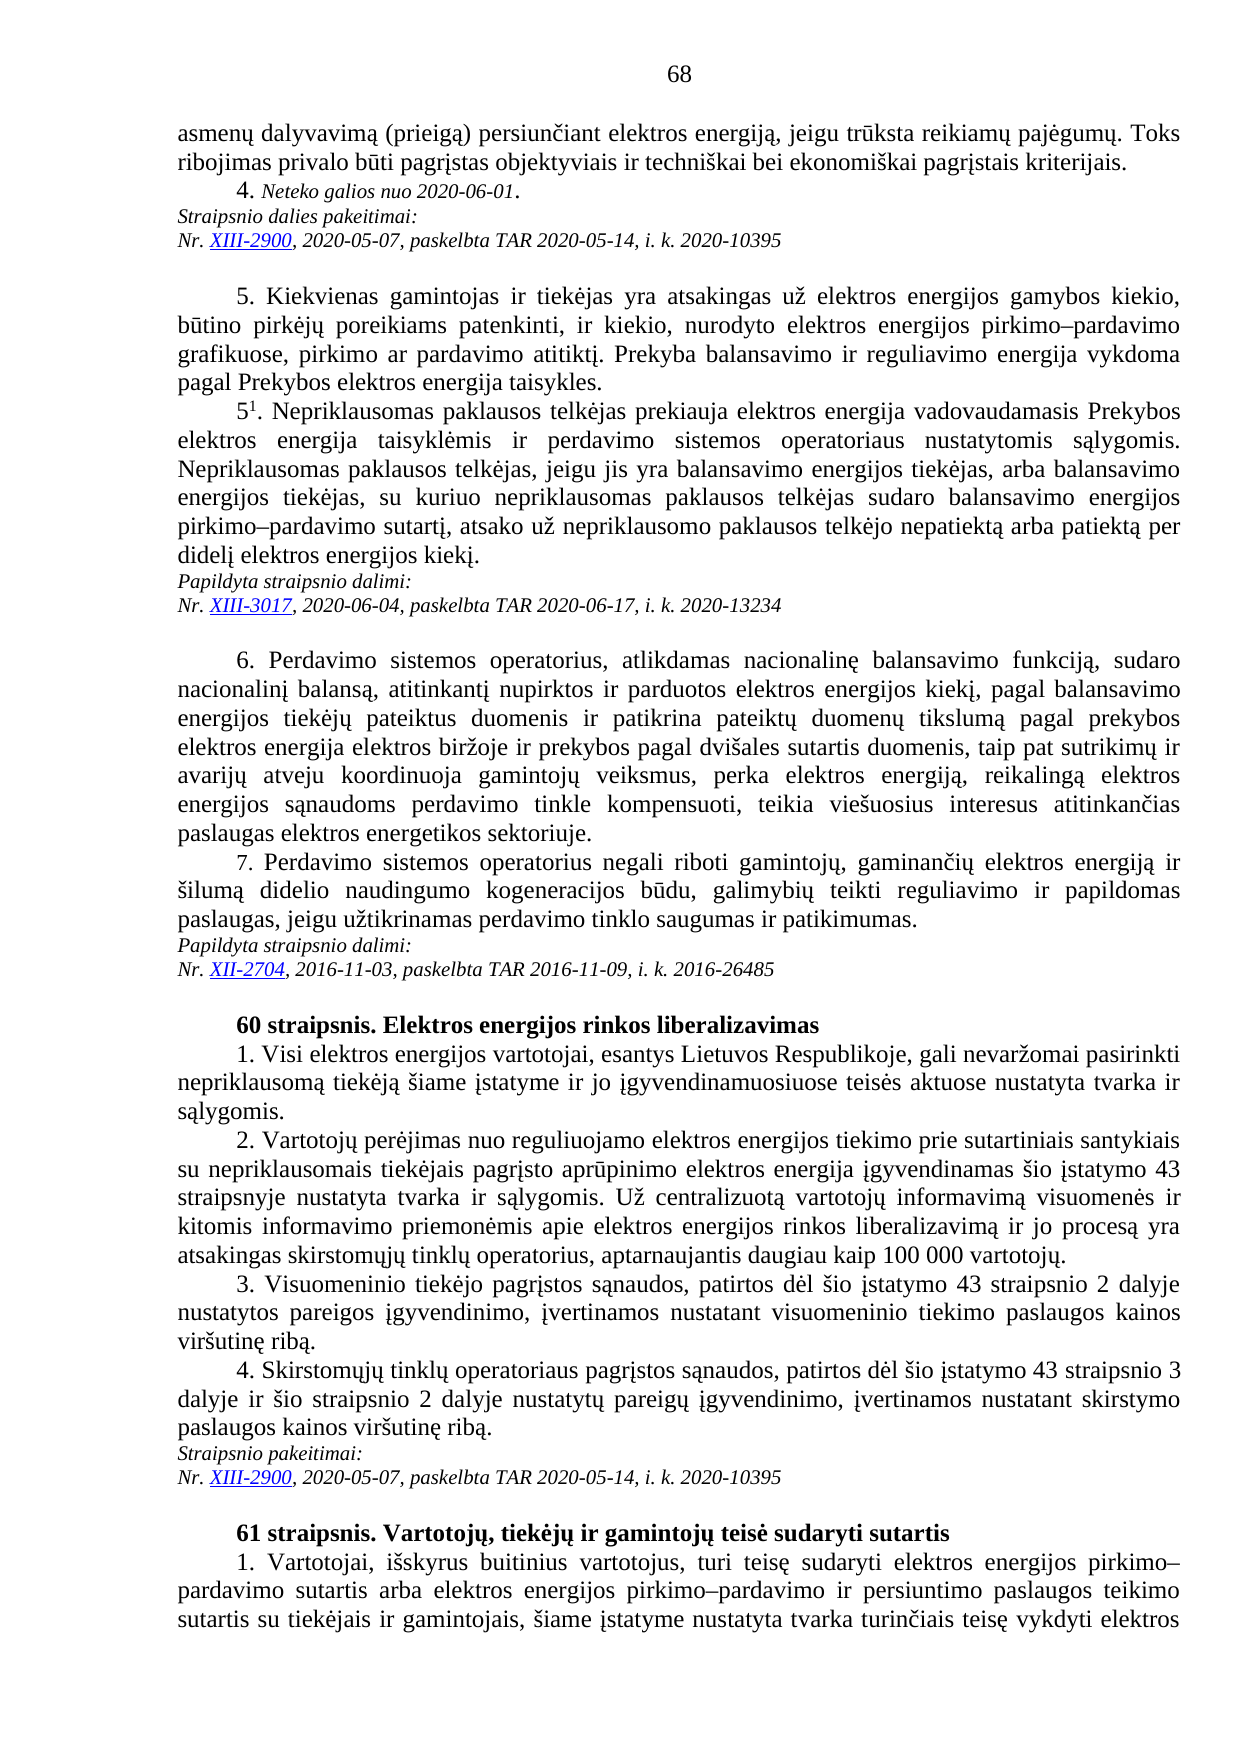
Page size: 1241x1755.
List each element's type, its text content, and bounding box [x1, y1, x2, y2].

text Nr. XIII-2900, 2020-05-07, paskelbta TAR 2020-05-14, i. k. 2020-10395 [177, 228, 1181, 252]
text Nr. XII-2704, 2016-11-03, paskelbta TAR 2016-11-09, i. k. 2016-26485 [177, 957, 1181, 981]
text 6. Perdavimo sistemos operatorius, atlikdamas nacionalinę balansavimo funkciją, sudaro nacionalinį balansą, atitinkantį nupirktos ir parduotos elektros energijos kiekį, pagal balansavimo energijos tiekėjų pateiktus duomenis ir patikrina pateiktų duomenų tikslumą pagal prekybos elektros energija elektros biržoje ir prekybos pagal dvišales sutartis duomenis, taip pat sutrikimų ir avarijų atveju koordinuoja gamintojų veiksmus, perka elektros energiją, reikalingą elektros energijos sąnaudoms perdavimo tinkle kompensuoti, teikia viešuosius interesus atitinkančias paslaugas elektros energetikos sektoriuje. [177, 646, 1181, 847]
text 4. Skirstomųjų tinklų operatoriaus pagrįstos sąnaudos, patirtos dėl šio įstatymo 43 straipsnio 3 dalyje ir šio straipsnio 2 dalyje nustatytų pareigų įgyvendinimo, įvertinamos nustatant skirstymo paslaugos kainos viršutinę ribą. [177, 1355, 1181, 1441]
text asmenų dalyvavimą (prieigą) persiunčiant elektros energiją, jeigu trūksta reikiamų pajėgumų. Toks ribojimas privalo būti pagrįstas objektyviais ir techniškai bei ekonomiškai pagrįstais kriterijais. [177, 118, 1181, 176]
text 3. Visuomeninio tiekėjo pagrįstos sąnaudos, patirtos dėl šio įstatymo 43 straipsnio 2 dalyje nustatytos pareigos įgyvendinimo, įvertinamos nustatant visuomeninio tiekimo paslaugos kainos viršutinę ribą. [177, 1269, 1181, 1355]
text 4. Neteko galios nuo 2020-06-01. [177, 176, 1181, 204]
text 51. Nepriklausomas paklausos telkėjas prekiauja elektros energija vadovaudamasis Prekybos elektros energija taisyklėmis ir perdavimo sistemos operatoriaus nustatytomis sąlygomis. Nepriklausomas paklausos telkėjas, jeigu jis yra balansavimo energijos tiekėjas, arba balansavimo energijos tiekėjas, su kuriuo nepriklausomas paklausos telkėjas sudaro balansavimo energijos pirkimo–pardavimo sutartį, atsako už nepriklausomo paklausos telkėjo nepatiektą arba patiektą per didelį elektros energijos kiekį. [177, 396, 1181, 569]
text Papildyta straipsnio dalimi: [177, 933, 1181, 957]
text Nr. XIII-3017, 2020-06-04, paskelbta TAR 2020-06-17, i. k. 2020-13234 [177, 593, 1181, 617]
text 61 straipsnis. Vartotojų, tiekėjų ir gamintojų teisė sudaryti sutartis [177, 1518, 1181, 1547]
text 1. Vartotojai, išskyrus buitinius vartotojus, turi teisę sudaryti elektros energijos pirkimo–pardavimo sutartis arba elektros energijos pirkimo–pardavimo ir persiuntimo paslaugos teikimo sutartis su tiekėjais ir gamintojais, šiame įstatyme nustatyta tvarka turinčiais teisę vykdyti elektros [177, 1547, 1181, 1633]
text 60 straipsnis. Elektros energijos rinkos liberalizavimas [177, 1010, 1181, 1039]
text Straipsnio pakeitimai: [177, 1441, 1181, 1465]
text 2. Vartotojų perėjimas nuo reguliuojamo elektros energijos tiekimo prie sutartiniais santykiais su nepriklausomais tiekėjais pagrįsto aprūpinimo elektros energija įgyvendinamas šio įstatymo 43 straipsnyje nustatyta tvarka ir sąlygomis. Už centralizuotą vartotojų informavimą visuomenės ir kitomis informavimo priemonėmis apie elektros energijos rinkos liberalizavimą ir jo procesą yra atsakingas skirstomųjų tinklų operatorius, aptarnaujantis daugiau kaip 100 000 vartotojų. [177, 1125, 1181, 1269]
text 1. Visi elektros energijos vartotojai, esantys Lietuvos Respublikoje, gali nevaržomai pasirinkti nepriklausomą tiekėją šiame įstatyme ir jo įgyvendinamuosiuose teisės aktuose nustatyta tvarka ir sąlygomis. [177, 1039, 1181, 1125]
text Papildyta straipsnio dalimi: [177, 569, 1181, 593]
text 5. Kiekvienas gamintojas ir tiekėjas yra atsakingas už elektros energijos gamybos kiekio, būtino pirkėjų poreikiams patenkinti, ir kiekio, nurodyto elektros energijos pirkimo–pardavimo grafikuose, pirkimo ar pardavimo atitiktį. Prekyba balansavimo ir reguliavimo energija vykdoma pagal Prekybos elektros energija taisykles. [177, 281, 1181, 396]
text 7. Perdavimo sistemos operatorius negali riboti gamintojų, gaminančių elektros energiją ir šilumą didelio naudingumo kogeneracijos būdu, galimybių teikti reguliavimo ir papildomas paslaugas, jeigu užtikrinamas perdavimo tinklo saugumas ir patikimumas. [177, 847, 1181, 933]
text Nr. XIII-2900, 2020-05-07, paskelbta TAR 2020-05-14, i. k. 2020-10395 [177, 1465, 1181, 1489]
text Straipsnio dalies pakeitimai: [177, 204, 1181, 228]
